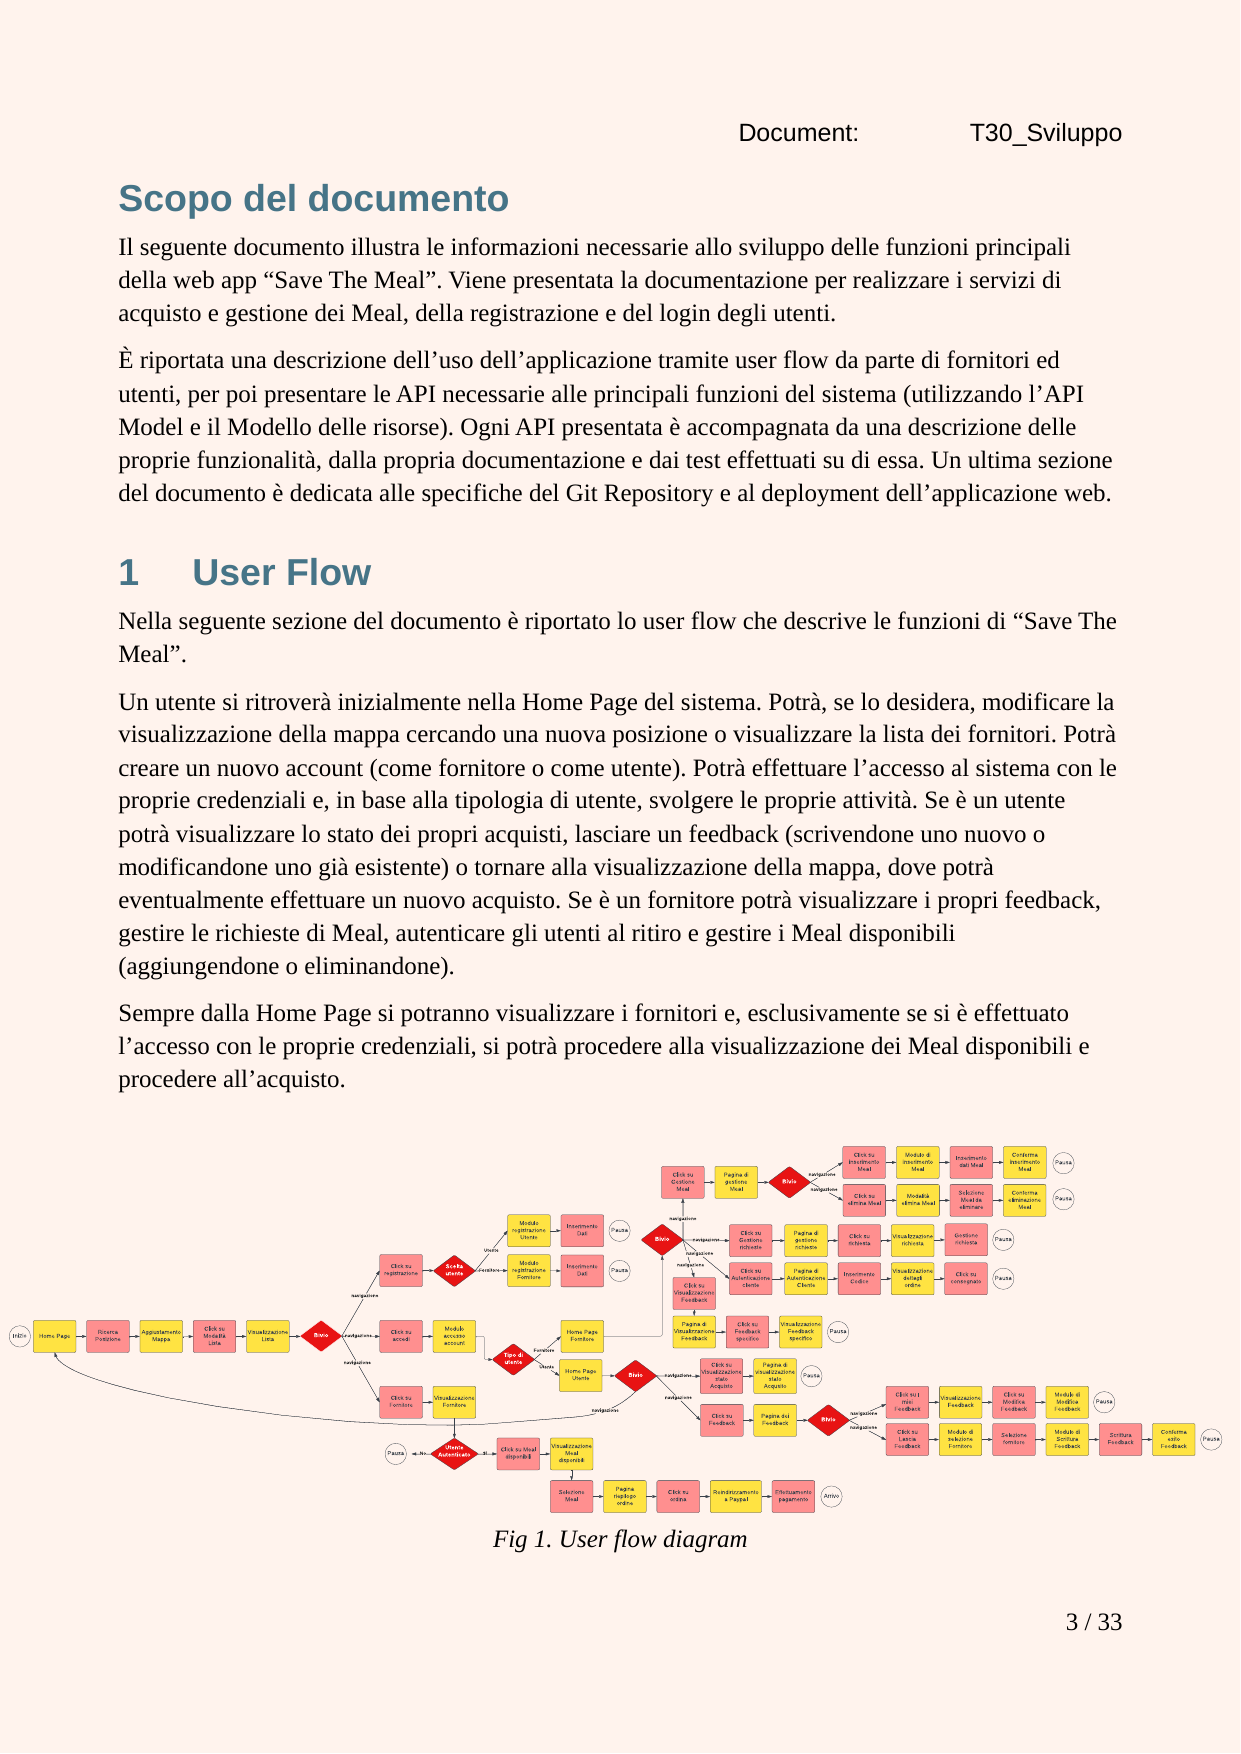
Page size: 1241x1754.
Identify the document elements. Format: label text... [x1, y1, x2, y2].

text Nella seguente sezione del documento è riportato lo user flow che descrive le funzioni di “Save The Meal”. [118, 606, 1122, 668]
subtitle Scopo del documento [118, 176, 1122, 219]
text Il seguente documento illustra le informazioni necessarie allo sviluppo delle funzioni principali della web app “Save The Meal”. Viene presentata la documentazione per realizzare i servizi di acquisto e gestione dei Meal, della registrazione e del login degli utenti. [118, 232, 1122, 327]
text Un utente si ritroverà inizialmente nella Home Page del sistema. Potrà, se lo desidera, modificare la visualizzazione della mappa cercando una nuova posizione o visualizzare la lista dei fornitori. Potrà creare un nuovo account (come fornitore o come utente). Potrà effettuare l’accesso al sistema con le proprie credenziali e, in base alla tipologia di utente, svolgere le proprie attività. Se è un utente potrà visualizzare lo stato dei propri acquisti, lasciare un feedback (scrivendone uno nuovo o modificandone uno già esistente) o tornare alla visualizzazione della mappa, dove potrà eventualmente effettuare un nuovo acquisto. Se è un fornitore potrà visualizzare i propri feedback, gestire le richieste di Meal, autenticare gli utenti al ritiro e gestire i Meal disponibili (aggiungendone o eliminandone). [118, 687, 1122, 979]
text Sempre dalla Home Page si potranno visualizzare i fornitori e, esclusivamente se si è effettuato l’accesso con le proprie credenziali, si potrà procedere alla visualizzazione dei Meal disponibili e procedere all’acquisto. [118, 998, 1122, 1093]
subtitle User Flow [118, 550, 1122, 593]
text Fig 1. User flow diagram [118, 1112, 1122, 1553]
text È riportata una descrizione dell’uso dell’applicazione tramite user flow da parte di fornitori ed utenti, per poi presentare le API necessarie alle principali funzioni del sistema (utilizzando l’API Model e il Modello delle risorse). Ogni API presentata è accompagnata da una descrizione delle proprie funzionalità, dalla propria documentazione e dai test effettuati su di essa. Un ultima sezione del documento è dedicata alle specifiche del Git Repository e al deployment dell’applicazione web. [118, 346, 1122, 506]
